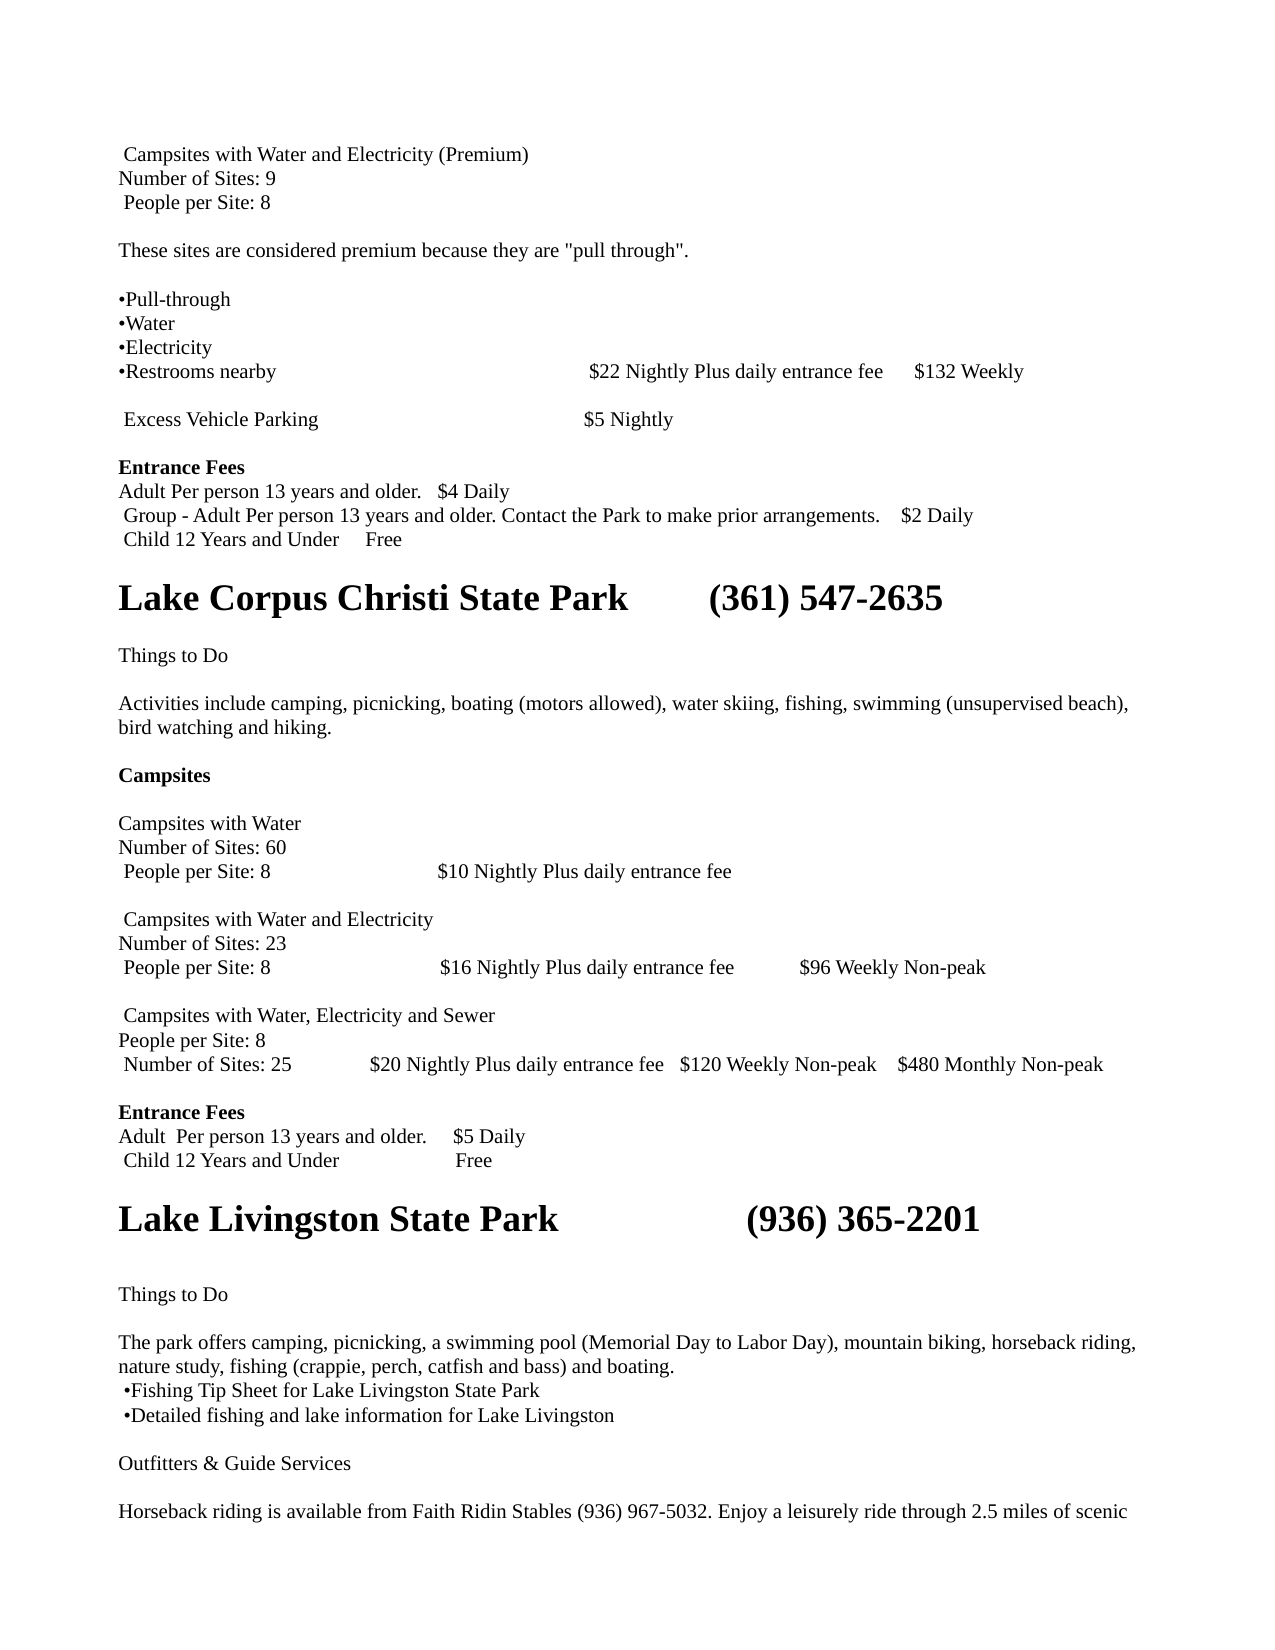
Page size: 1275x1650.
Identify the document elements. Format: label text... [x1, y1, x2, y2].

text Child 12 Years and Under Free [118, 527, 1157, 551]
text Number of Sites: 9 [118, 166, 1157, 190]
text •Fishing Tip Sheet for Lake Livingston State Park [118, 1378, 1157, 1402]
text Campsites with Water [118, 811, 1157, 835]
text Number of Sites: 60 [118, 835, 1157, 859]
text Entrance Fees [118, 455, 1157, 479]
text Child 12 Years and Under Free [118, 1148, 1157, 1172]
text Campsites [118, 763, 1157, 787]
text Things to Do [118, 1282, 1157, 1306]
text These sites are considered premium because they are "pull through". [118, 238, 1157, 262]
text Entrance Fees [118, 1100, 1157, 1124]
text People per Site: 8 [118, 190, 1157, 214]
text Excess Vehicle Parking $5 Nightly [118, 407, 1157, 431]
text People per Site: 8 $10 Nightly Plus daily entrance fee [118, 859, 1157, 883]
text Lake Livingston State Park (936) 365-2201 [118, 1196, 1157, 1239]
text Activities include camping, picnicking, boating (motors allowed), water skiing, fishing, swimming (unsupervised beach), bird watching and hiking. [118, 691, 1157, 739]
text Outfitters & Guide Services [118, 1451, 1157, 1475]
text •Electricity [118, 335, 1157, 359]
text People per Site: 8 [118, 1027, 1157, 1052]
text •Pull-through [118, 287, 1157, 311]
text •Restrooms nearby $22 Nightly Plus daily entrance fee $132 Weekly [118, 359, 1157, 383]
text Adult Per person 13 years and older. $4 Daily [118, 479, 1157, 503]
text Campsites with Water and Electricity (Premium) [118, 142, 1157, 166]
text Lake Corpus Christi State Park (361) 547-2635 [118, 575, 1157, 618]
text Number of Sites: 23 [118, 931, 1157, 955]
text •Water [118, 311, 1157, 335]
text Campsites with Water, Electricity and Sewer [118, 1003, 1157, 1027]
text Adult Per person 13 years and older. $5 Daily [118, 1124, 1157, 1148]
text Group - Adult Per person 13 years and older. Contact the Park to make prior arrangements. $2 Daily [118, 503, 1157, 527]
text •Detailed fishing and lake information for Lake Livingston [118, 1402, 1157, 1427]
text Number of Sites: 25 $20 Nightly Plus daily entrance fee $120 Weekly Non-peak $480 Monthly Non-peak [118, 1052, 1157, 1076]
text Things to Do [118, 642, 1157, 667]
text Campsites with Water and Electricity [118, 907, 1157, 931]
text The park offers camping, picnicking, a swimming pool (Memorial Day to Labor Day), mountain biking, horseback riding, nature study, fishing (crappie, perch, catfish and bass) and boating. [118, 1330, 1157, 1378]
text Horseback riding is available from Faith Ridin Stables (936) 967-5032. Enjoy a leisurely ride through 2.5 miles of scenic [118, 1499, 1157, 1523]
text People per Site: 8 $16 Nightly Plus daily entrance fee $96 Weekly Non-peak [118, 955, 1157, 979]
